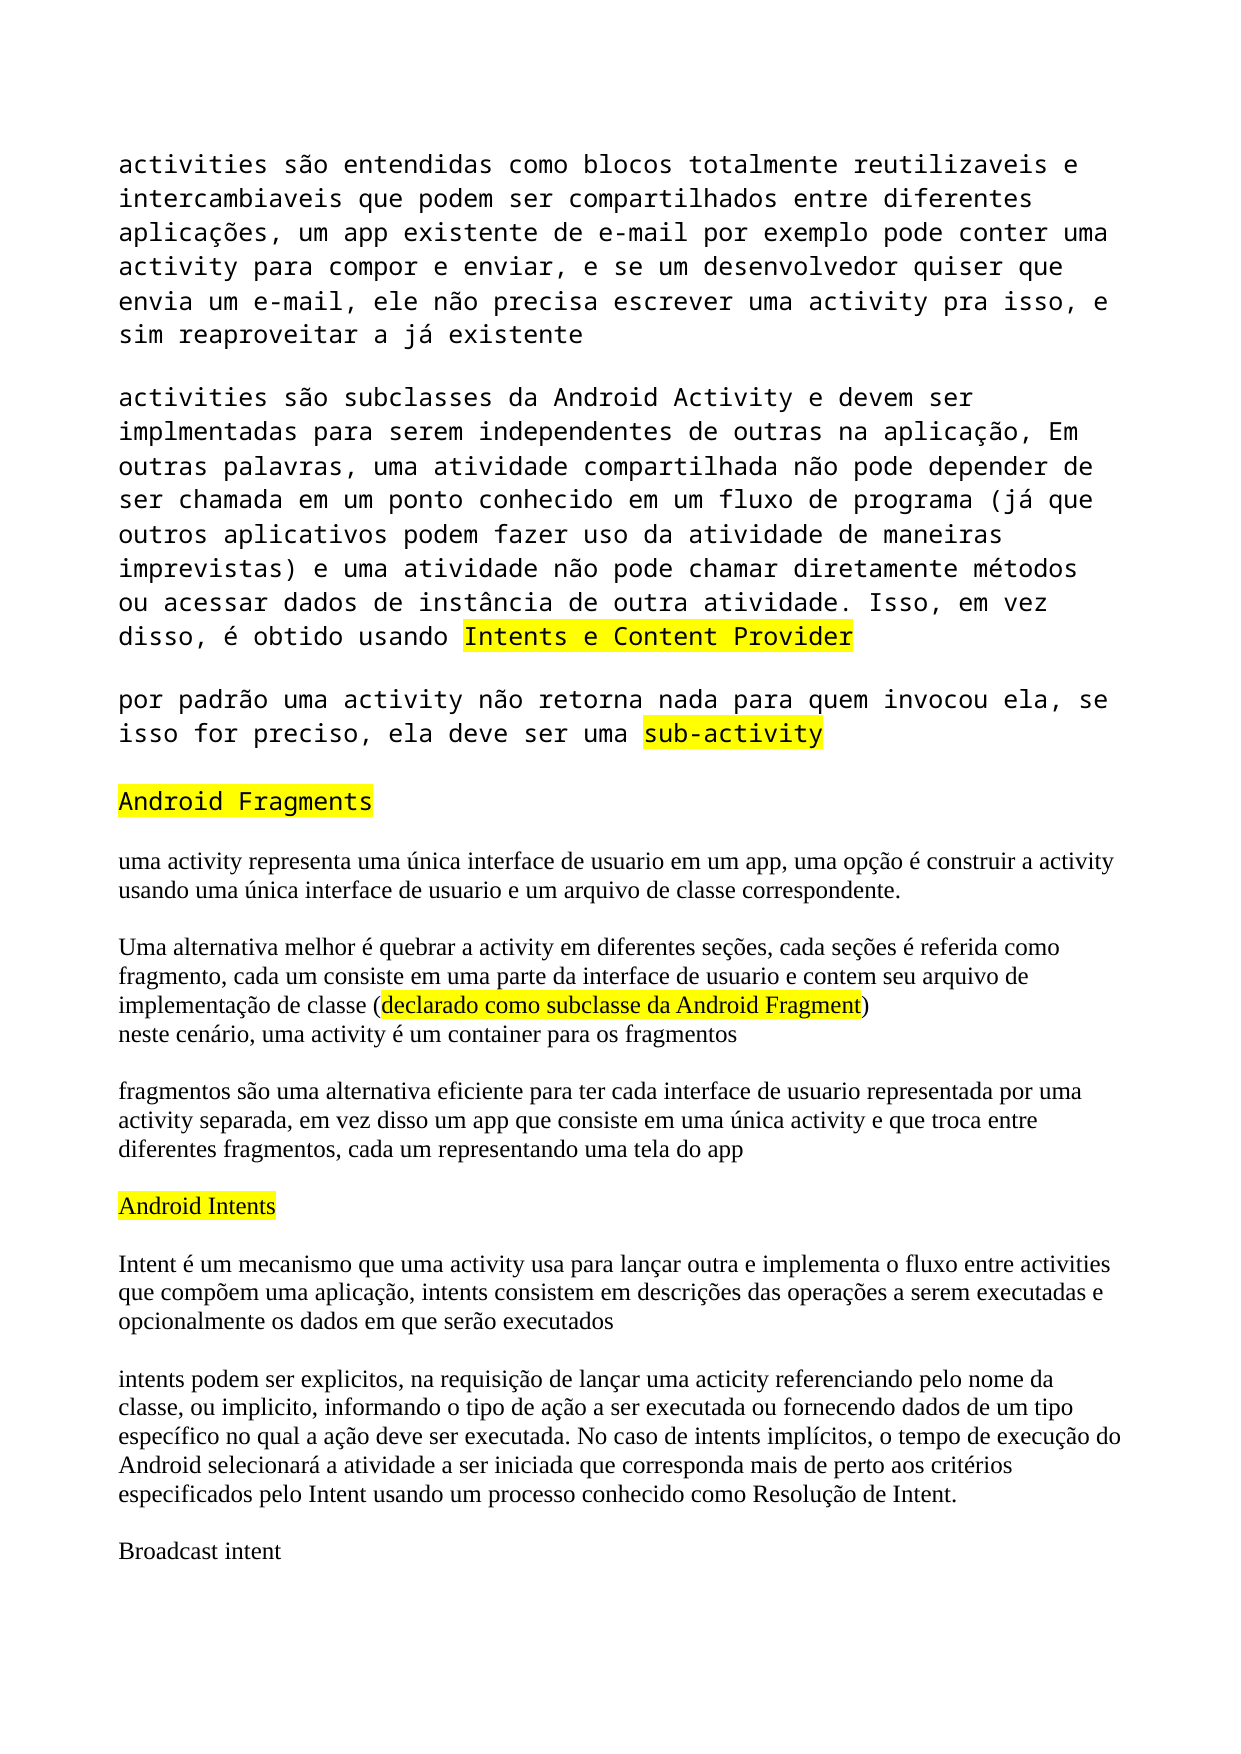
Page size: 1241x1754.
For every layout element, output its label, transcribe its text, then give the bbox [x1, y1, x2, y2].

text uma activity representa uma única interface de usuario em um app, uma opção é construir a activity usando uma única interface de usuario e um arquivo de classe correspondente. [118, 846, 1122, 904]
text Broadcast intent [118, 1536, 1122, 1565]
text activities são subclasses da Android Activity e devem ser implmentadas para serem independentes de outras na aplicação, Em outras palavras, uma atividade compartilhada não pode depender de ser chamada em um ponto conhecido em um fluxo de programa (já que outros aplicativos podem fazer uso da atividade de maneiras imprevistas) e uma atividade não pode chamar diretamente métodos ou acessar dados de instância de outra atividade. Isso, em vez disso, é obtido usando Intents e Content Provider [118, 380, 1122, 652]
text Intent é um mecanismo que uma activity usa para lançar outra e implementa o fluxo entre activities que compõem uma aplicação, intents consistem em descrições das operações a serem executadas e opcionalmente os dados em que serão executados [118, 1249, 1122, 1335]
text neste cenário, uma activity é um container para os fragmentos [118, 1019, 1122, 1047]
text Android Intents [118, 1191, 1122, 1220]
text intents podem ser explicitos, na requisição de lançar uma acticity referenciando pelo nome da classe, ou implicito, informando o tipo de ação a ser executada ou fornecendo dados de um tipo específico no qual a ação deve ser executada. No caso de intents implícitos, o tempo de execução do Android selecionará a atividade a ser iniciada que corresponda mais de perto aos critérios especificados pelo Intent usando um processo conhecido como Resolução de Intent. [118, 1364, 1122, 1507]
text por padrão uma activity não retorna nada para quem invocou ela, se isso for preciso, ela deve ser uma sub-activity [118, 681, 1122, 749]
text Android Fragments [118, 783, 1122, 817]
text activities são entendidas como blocos totalmente reutilizaveis e intercambiaveis que podem ser compartilhados entre diferentes aplicações, um app existente de e-mail por exemplo pode conter uma activity para compor e enviar, e se um desenvolvedor quiser que envia um e-mail, ele não precisa escrever uma activity pra isso, e sim reaproveitar a já existente [118, 147, 1122, 351]
text Uma alternativa melhor é quebrar a activity em diferentes seções, cada seções é referida como fragmento, cada um consiste em uma parte da interface de usuario e contem seu arquivo de implementação de classe (declarado como subclasse da Android Fragment) [118, 932, 1122, 1019]
text fragmentos são uma alternativa eficiente para ter cada interface de usuario representada por uma activity separada, em vez disso um app que consiste em uma única activity e que troca entre diferentes fragmentos, cada um representando uma tela do app [118, 1076, 1122, 1162]
